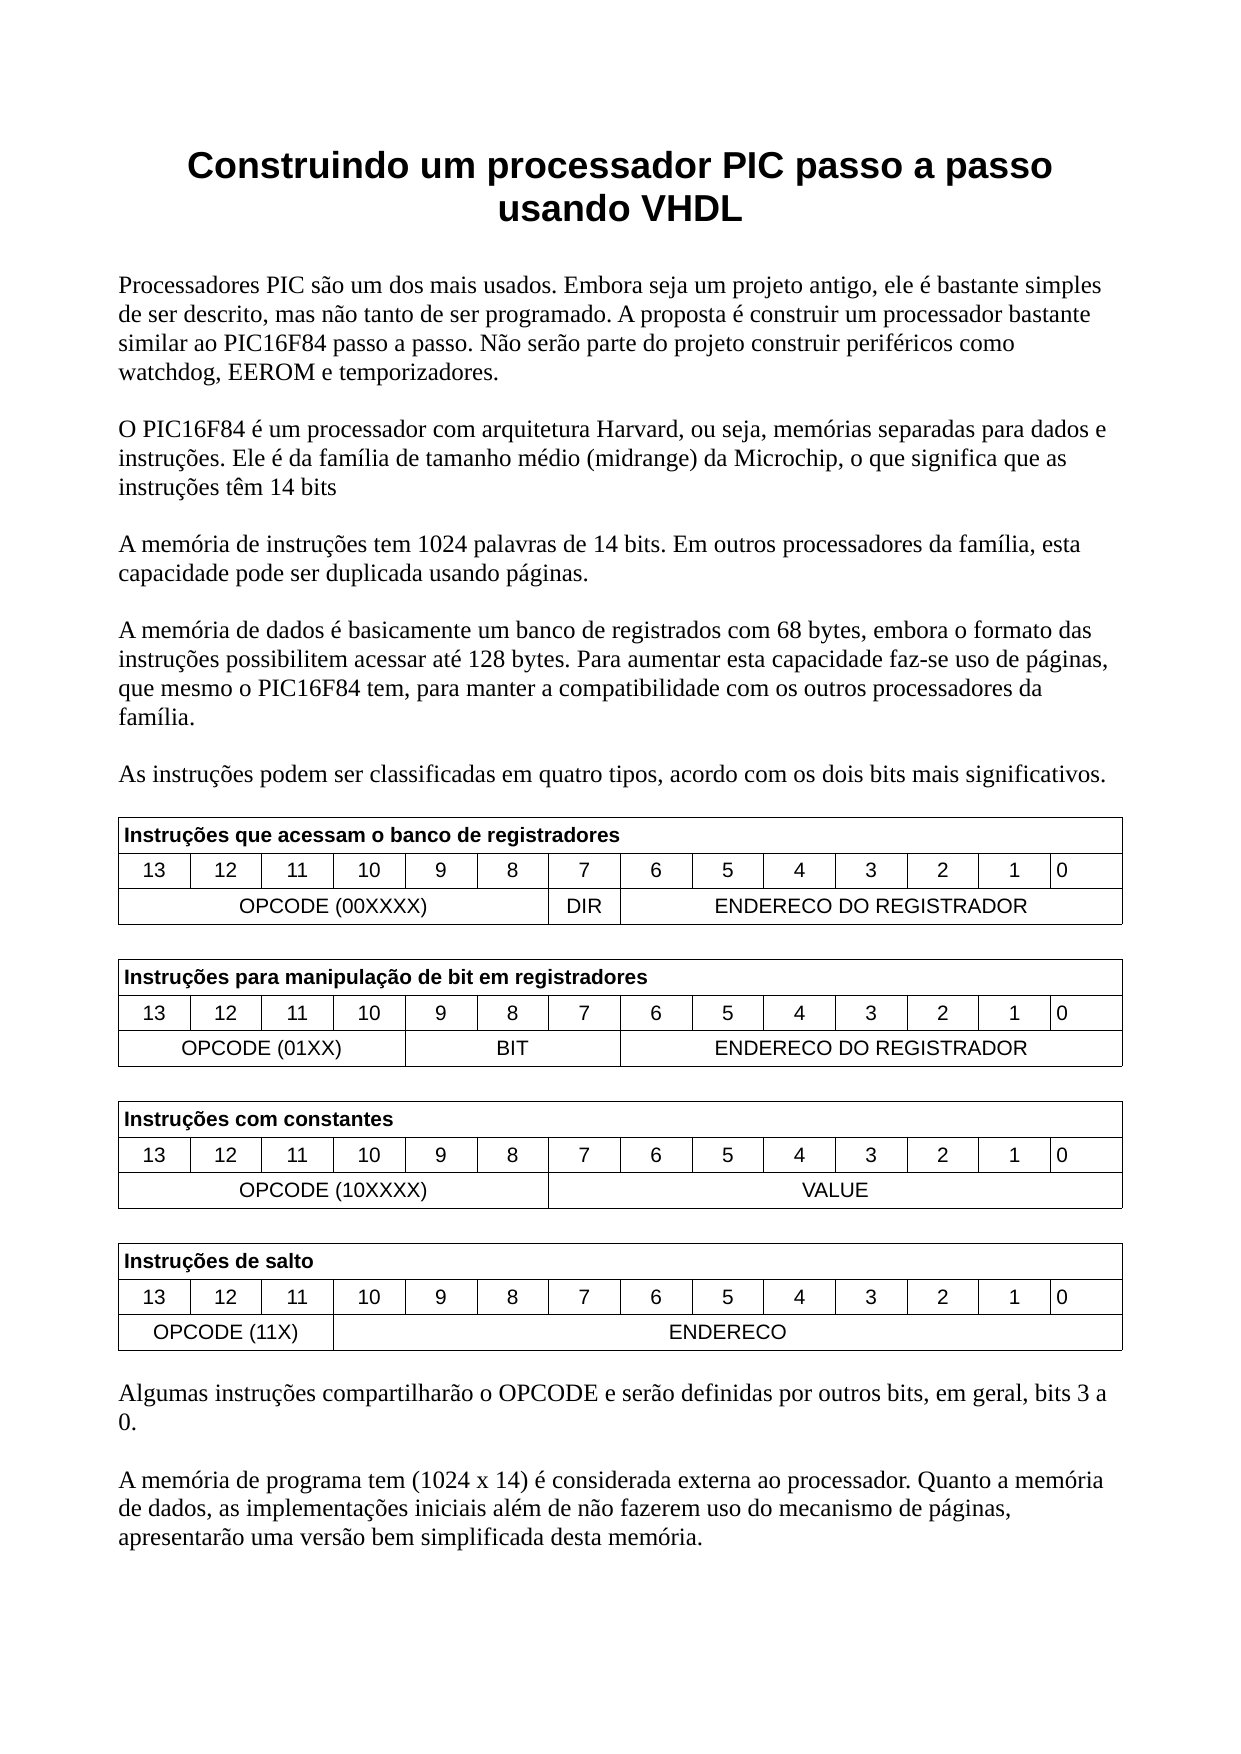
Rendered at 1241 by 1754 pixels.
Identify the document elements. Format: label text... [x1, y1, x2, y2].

table_cell 10 [334, 1280, 405, 1314]
table_cell 12 [191, 1138, 261, 1172]
table_cell 6 [621, 996, 692, 1030]
table_cell 9 [406, 1138, 477, 1172]
table_cell 13 [119, 1280, 190, 1314]
table_cell [118, 925, 1122, 959]
table_cell 12 [191, 854, 261, 888]
table_cell 7 [549, 996, 620, 1030]
table_cell 5 [693, 996, 763, 1030]
table_cell OPCODE (00XXXX) [119, 889, 548, 923]
table_cell 3 [836, 854, 907, 888]
table_cell ENDERECO DO REGISTRADOR [621, 1031, 1122, 1066]
table_cell 9 [406, 1280, 477, 1314]
table_cell Instruções de salto [119, 1244, 1122, 1279]
table_cell 1 [979, 1138, 1050, 1172]
table_cell 6 [621, 1138, 692, 1172]
table_cell BIT [406, 1031, 620, 1066]
table_cell 5 [693, 1280, 763, 1314]
table_cell [118, 1209, 1122, 1243]
table_cell 2 [908, 854, 978, 888]
table_header Instruções que acessam o banco de registradores [119, 818, 1122, 852]
table_cell 4 [764, 1138, 835, 1172]
table_cell 1 [979, 854, 1050, 888]
table_cell 11 [262, 1280, 333, 1314]
table_cell VALUE [549, 1173, 1122, 1208]
table_cell 2 [908, 1280, 978, 1314]
text O PIC16F84 é um processador com arquitetura Harvard, ou seja, memórias separadas para dados e instruções. Ele é da família de tamanho médio (midrange) da Microchip, o que significa que as instruções têm 14 bits [118, 414, 1122, 501]
text A memória de dados é basicamente um banco de registrados com 68 bytes, embora o formato das instruções possibilitem acessar até 128 bytes. Para aumentar esta capacidade faz-se uso de páginas, que mesmo o PIC16F84 tem, para manter a compatibilidade com os outros processadores da família. [118, 616, 1122, 731]
table_cell DIR [549, 889, 620, 923]
table_cell 4 [764, 854, 835, 888]
table_cell 5 [693, 854, 763, 888]
table_cell OPCODE (01XX) [119, 1031, 405, 1066]
table_cell 9 [406, 996, 477, 1030]
table_cell 6 [621, 1280, 692, 1314]
table_cell ENDERECO DO REGISTRADOR [621, 889, 1122, 923]
table_cell 12 [191, 1280, 261, 1314]
table_cell OPCODE (10XXXX) [119, 1173, 548, 1208]
table_cell 11 [262, 854, 333, 888]
table_cell 4 [764, 1280, 835, 1314]
table_cell 0 [1051, 854, 1122, 888]
table_cell 7 [549, 854, 620, 888]
table_cell 3 [836, 1138, 907, 1172]
table_cell 3 [836, 996, 907, 1030]
table_cell 3 [836, 1280, 907, 1314]
table_cell OPCODE (11X) [119, 1315, 333, 1350]
table_cell 2 [908, 1138, 978, 1172]
table_cell 10 [334, 854, 405, 888]
text As instruções podem ser classificadas em quatro tipos, acordo com os dois bits mais significativos. [118, 759, 1122, 788]
table_cell 0 [1051, 996, 1122, 1030]
title Construindo um processador PIC passo a passo usando VHDL [118, 143, 1122, 229]
table_cell 1 [979, 1280, 1050, 1314]
text Processadores PIC são um dos mais usados. Embora seja um projeto antigo, ele é bastante simples de ser descrito, mas não tanto de ser programado. A proposta é construir um processador bastante similar ao PIC16F84 passo a passo. Não serão parte do projeto construir periféricos como watchdog, EEROM e temporizadores. [118, 271, 1122, 386]
table_cell 9 [406, 854, 477, 888]
text A memória de programa tem (1024 x 14) é considerada externa ao processador. Quanto a memória de dados, as implementações iniciais além de não fazerem uso do mecanismo de páginas, apresentarão uma versão bem simplificada desta memória. [118, 1465, 1122, 1551]
table_cell ENDERECO [334, 1315, 1122, 1350]
table_cell 7 [549, 1138, 620, 1172]
table_cell 13 [119, 1138, 190, 1172]
table_cell Instruções com constantes [119, 1102, 1122, 1137]
table_cell 10 [334, 996, 405, 1030]
table_cell 11 [262, 996, 333, 1030]
table_cell 8 [478, 854, 548, 888]
table_cell 5 [693, 1138, 763, 1172]
table_cell 12 [191, 996, 261, 1030]
table_cell Instruções para manipulação de bit em registradores [119, 960, 1122, 994]
table_cell 0 [1051, 1138, 1122, 1172]
table_cell 0 [1051, 1280, 1122, 1314]
table_cell 6 [621, 854, 692, 888]
table_cell 1 [979, 996, 1050, 1030]
table_cell 4 [764, 996, 835, 1030]
text Algumas instruções compartilharão o OPCODE e serão definidas por outros bits, em geral, bits 3 a 0. [118, 1378, 1122, 1436]
table_cell 8 [478, 1280, 548, 1314]
table_cell 13 [119, 854, 190, 888]
table_cell 10 [334, 1138, 405, 1172]
table_cell [118, 1067, 1122, 1101]
table_cell 7 [549, 1280, 620, 1314]
table_cell 11 [262, 1138, 333, 1172]
text A memória de instruções tem 1024 palavras de 14 bits. Em outros processadores da família, esta capacidade pode ser duplicada usando páginas. [118, 529, 1122, 587]
table_cell 8 [478, 996, 548, 1030]
table_cell 2 [908, 996, 978, 1030]
table_cell 8 [478, 1138, 548, 1172]
table_cell 13 [119, 996, 190, 1030]
